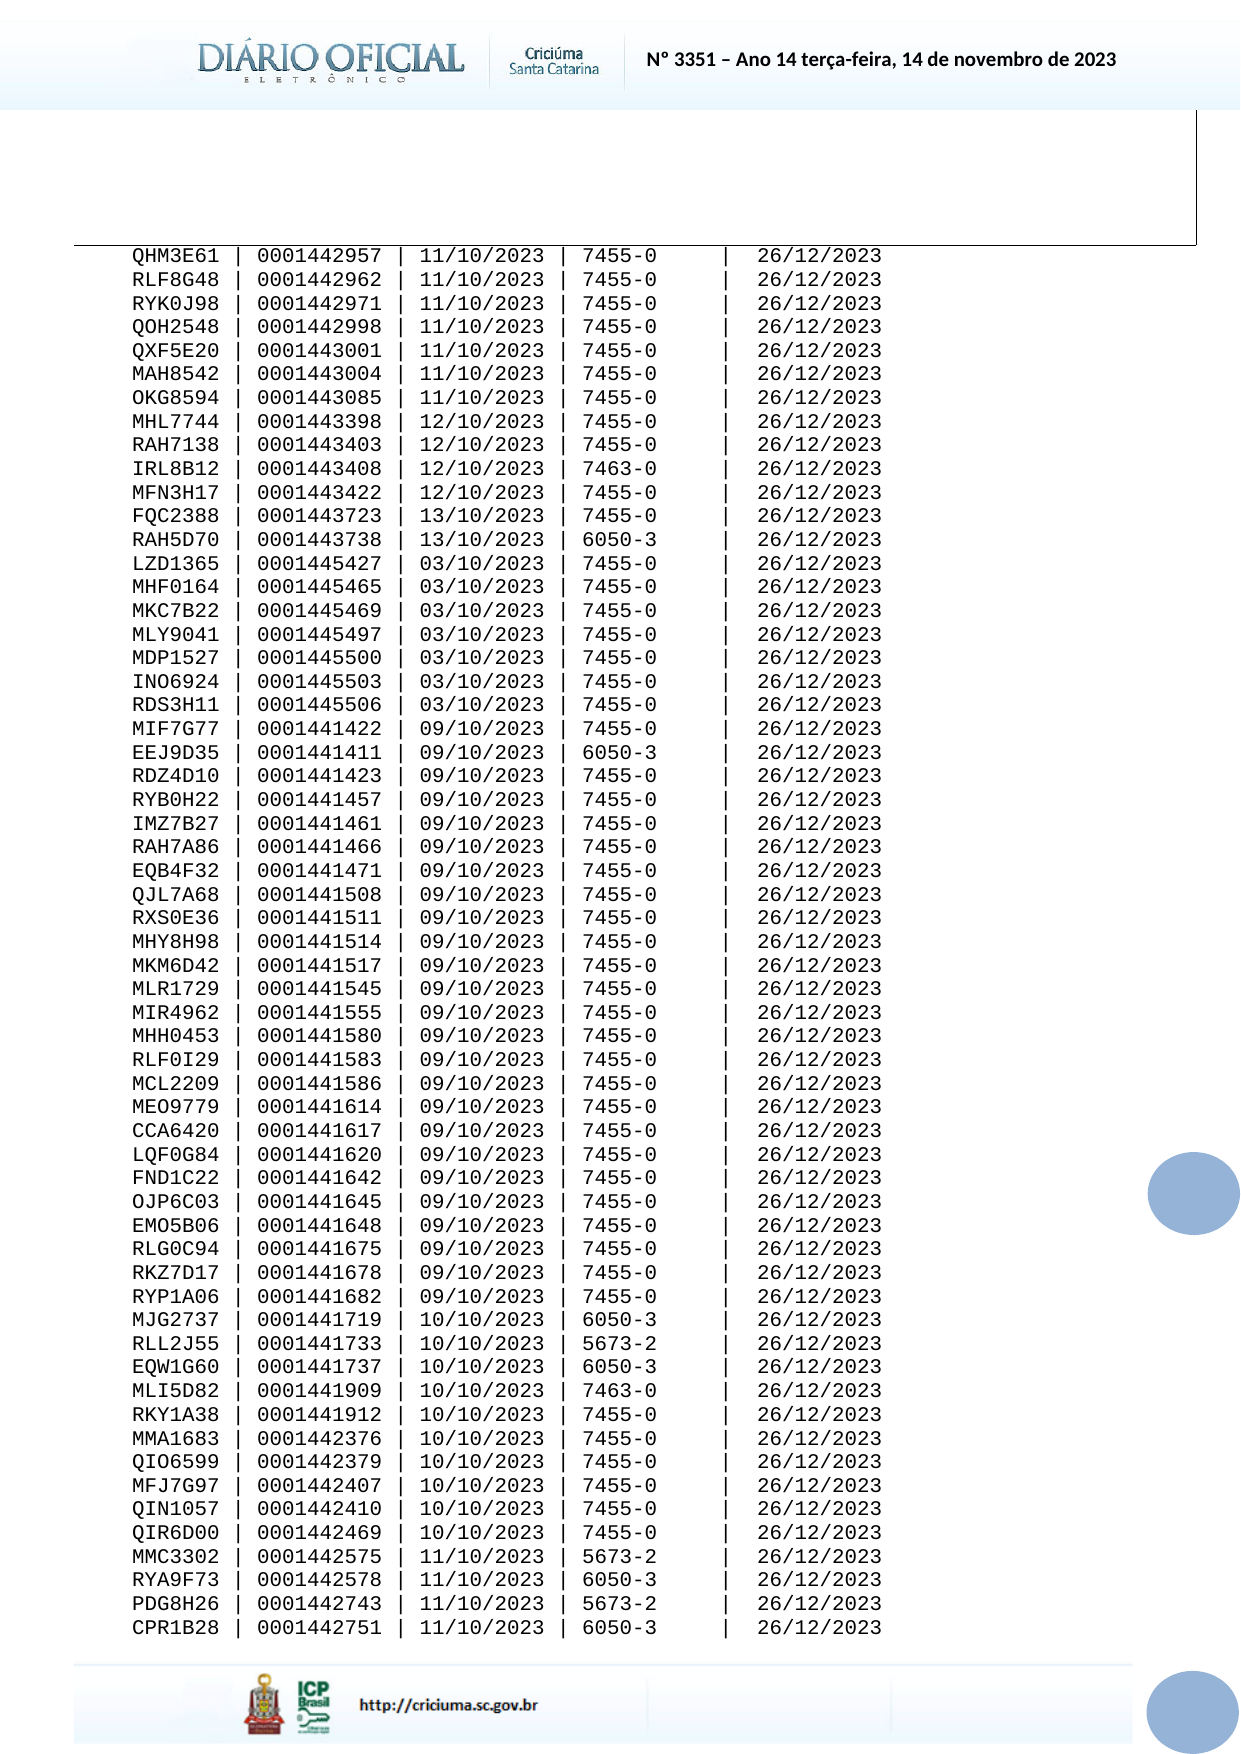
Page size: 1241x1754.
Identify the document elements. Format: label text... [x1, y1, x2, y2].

text CPR1B28 | 0001442751 | 11/10/2023 | 6050-3 | 26/12/2023 [44, 1617, 1196, 1640]
text CCA6420 | 0001441617 | 09/10/2023 | 7455-0 | 26/12/2023 [44, 1120, 1196, 1144]
text RAH7138 | 0001443403 | 12/10/2023 | 7455-0 | 26/12/2023 [44, 434, 1196, 458]
text MHF0164 | 0001445465 | 03/10/2023 | 7455-0 | 26/12/2023 [44, 576, 1196, 600]
text MIF7G77 | 0001441422 | 09/10/2023 | 7455-0 | 26/12/2023 [44, 718, 1196, 742]
text MIR4962 | 0001441555 | 09/10/2023 | 7455-0 | 26/12/2023 [44, 1002, 1196, 1026]
text QIN1057 | 0001442410 | 10/10/2023 | 7455-0 | 26/12/2023 [44, 1498, 1196, 1522]
text MFJ7G97 | 0001442407 | 10/10/2023 | 7455-0 | 26/12/2023 [44, 1475, 1196, 1498]
text LQF0G84 | 0001441620 | 09/10/2023 | 7455-0 | 26/12/2023 [44, 1144, 1196, 1167]
text PDG8H26 | 0001442743 | 11/10/2023 | 5673-2 | 26/12/2023 [44, 1593, 1196, 1617]
text QIR6D00 | 0001442469 | 10/10/2023 | 7455-0 | 26/12/2023 [44, 1522, 1196, 1546]
text RAH5D70 | 0001443738 | 13/10/2023 | 6050-3 | 26/12/2023 [44, 529, 1196, 553]
text RYB0H22 | 0001441457 | 09/10/2023 | 7455-0 | 26/12/2023 [44, 789, 1196, 813]
text QHM3E61 | 0001442957 | 11/10/2023 | 7455-0 | 26/12/2023 [44, 245, 1196, 269]
text RYK0J98 | 0001442971 | 11/10/2023 | 7455-0 | 26/12/2023 [44, 292, 1196, 316]
text QJL7A68 | 0001441508 | 09/10/2023 | 7455-0 | 26/12/2023 [44, 884, 1196, 907]
text FQC2388 | 0001443723 | 13/10/2023 | 7455-0 | 26/12/2023 [44, 505, 1196, 529]
text RYA9F73 | 0001442578 | 11/10/2023 | 6050-3 | 26/12/2023 [44, 1569, 1196, 1593]
text QOH2548 | 0001442998 | 11/10/2023 | 7455-0 | 26/12/2023 [44, 316, 1196, 340]
text RLL2J55 | 0001441733 | 10/10/2023 | 5673-2 | 26/12/2023 [44, 1333, 1196, 1357]
text MJG2737 | 0001441719 | 10/10/2023 | 6050-3 | 26/12/2023 [44, 1309, 1196, 1333]
text RDS3H11 | 0001445506 | 03/10/2023 | 7455-0 | 26/12/2023 [44, 694, 1196, 718]
text MLR1729 | 0001441545 | 09/10/2023 | 7455-0 | 26/12/2023 [44, 978, 1196, 1002]
text EQB4F32 | 0001441471 | 09/10/2023 | 7455-0 | 26/12/2023 [44, 860, 1196, 884]
text MHL7744 | 0001443398 | 12/10/2023 | 7455-0 | 26/12/2023 [44, 411, 1196, 434]
text MFN3H17 | 0001443422 | 12/10/2023 | 7455-0 | 26/12/2023 [44, 482, 1196, 505]
text MMA1683 | 0001442376 | 10/10/2023 | 7455-0 | 26/12/2023 [44, 1427, 1196, 1451]
text MHY8H98 | 0001441514 | 09/10/2023 | 7455-0 | 26/12/2023 [44, 931, 1196, 954]
text MKM6D42 | 0001441517 | 09/10/2023 | 7455-0 | 26/12/2023 [44, 954, 1196, 978]
text RDZ4D10 | 0001441423 | 09/10/2023 | 7455-0 | 26/12/2023 [44, 765, 1196, 789]
text MHH0453 | 0001441580 | 09/10/2023 | 7455-0 | 26/12/2023 [44, 1026, 1196, 1049]
text EMO5B06 | 0001441648 | 09/10/2023 | 7455-0 | 26/12/2023 [44, 1215, 1196, 1238]
text OJP6C03 | 0001441645 | 09/10/2023 | 7455-0 | 26/12/2023 [44, 1191, 1153, 1215]
text QIO6599 | 0001442379 | 10/10/2023 | 7455-0 | 26/12/2023 [44, 1451, 1196, 1475]
text MKC7B22 | 0001445469 | 03/10/2023 | 7455-0 | 26/12/2023 [44, 600, 1196, 623]
text RLF0I29 | 0001441583 | 09/10/2023 | 7455-0 | 26/12/2023 [44, 1049, 1196, 1073]
text MAH8542 | 0001443004 | 11/10/2023 | 7455-0 | 26/12/2023 [44, 363, 1196, 387]
text MMC3302 | 0001442575 | 11/10/2023 | 5673-2 | 26/12/2023 [44, 1546, 1196, 1569]
text MLY9041 | 0001445497 | 03/10/2023 | 7455-0 | 26/12/2023 [44, 623, 1196, 647]
text MEO9779 | 0001441614 | 09/10/2023 | 7455-0 | 26/12/2023 [44, 1096, 1196, 1120]
text RAH7A86 | 0001441466 | 09/10/2023 | 7455-0 | 26/12/2023 [44, 836, 1196, 860]
text RXS0E36 | 0001441511 | 09/10/2023 | 7455-0 | 26/12/2023 [44, 907, 1196, 931]
text INO6924 | 0001445503 | 03/10/2023 | 7455-0 | 26/12/2023 [44, 671, 1196, 694]
text RLF8G48 | 0001442962 | 11/10/2023 | 7455-0 | 26/12/2023 [44, 269, 1196, 292]
text RKZ7D17 | 0001441678 | 09/10/2023 | 7455-0 | 26/12/2023 [44, 1262, 1196, 1286]
text FND1C22 | 0001441642 | 09/10/2023 | 7455-0 | 26/12/2023 [44, 1167, 1157, 1191]
text MLI5D82 | 0001441909 | 10/10/2023 | 7463-0 | 26/12/2023 [44, 1380, 1196, 1404]
text RKY1A38 | 0001441912 | 10/10/2023 | 7455-0 | 26/12/2023 [44, 1404, 1196, 1427]
text QXF5E20 | 0001443001 | 11/10/2023 | 7455-0 | 26/12/2023 [44, 340, 1196, 363]
text MCL2209 | 0001441586 | 09/10/2023 | 7455-0 | 26/12/2023 [44, 1073, 1196, 1096]
text OKG8594 | 0001443085 | 11/10/2023 | 7455-0 | 26/12/2023 [44, 387, 1196, 411]
text RLG0C94 | 0001441675 | 09/10/2023 | 7455-0 | 26/12/2023 [44, 1238, 1196, 1262]
text IMZ7B27 | 0001441461 | 09/10/2023 | 7455-0 | 26/12/2023 [44, 813, 1196, 836]
text IRL8B12 | 0001443408 | 12/10/2023 | 7463-0 | 26/12/2023 [44, 458, 1196, 482]
text EEJ9D35 | 0001441411 | 09/10/2023 | 6050-3 | 26/12/2023 [44, 742, 1196, 765]
text LZD1365 | 0001445427 | 03/10/2023 | 7455-0 | 26/12/2023 [44, 553, 1196, 576]
text RYP1A06 | 0001441682 | 09/10/2023 | 7455-0 | 26/12/2023 [44, 1286, 1196, 1309]
text MDP1527 | 0001445500 | 03/10/2023 | 7455-0 | 26/12/2023 [44, 647, 1196, 671]
text EQW1G60 | 0001441737 | 10/10/2023 | 6050-3 | 26/12/2023 [44, 1357, 1196, 1380]
